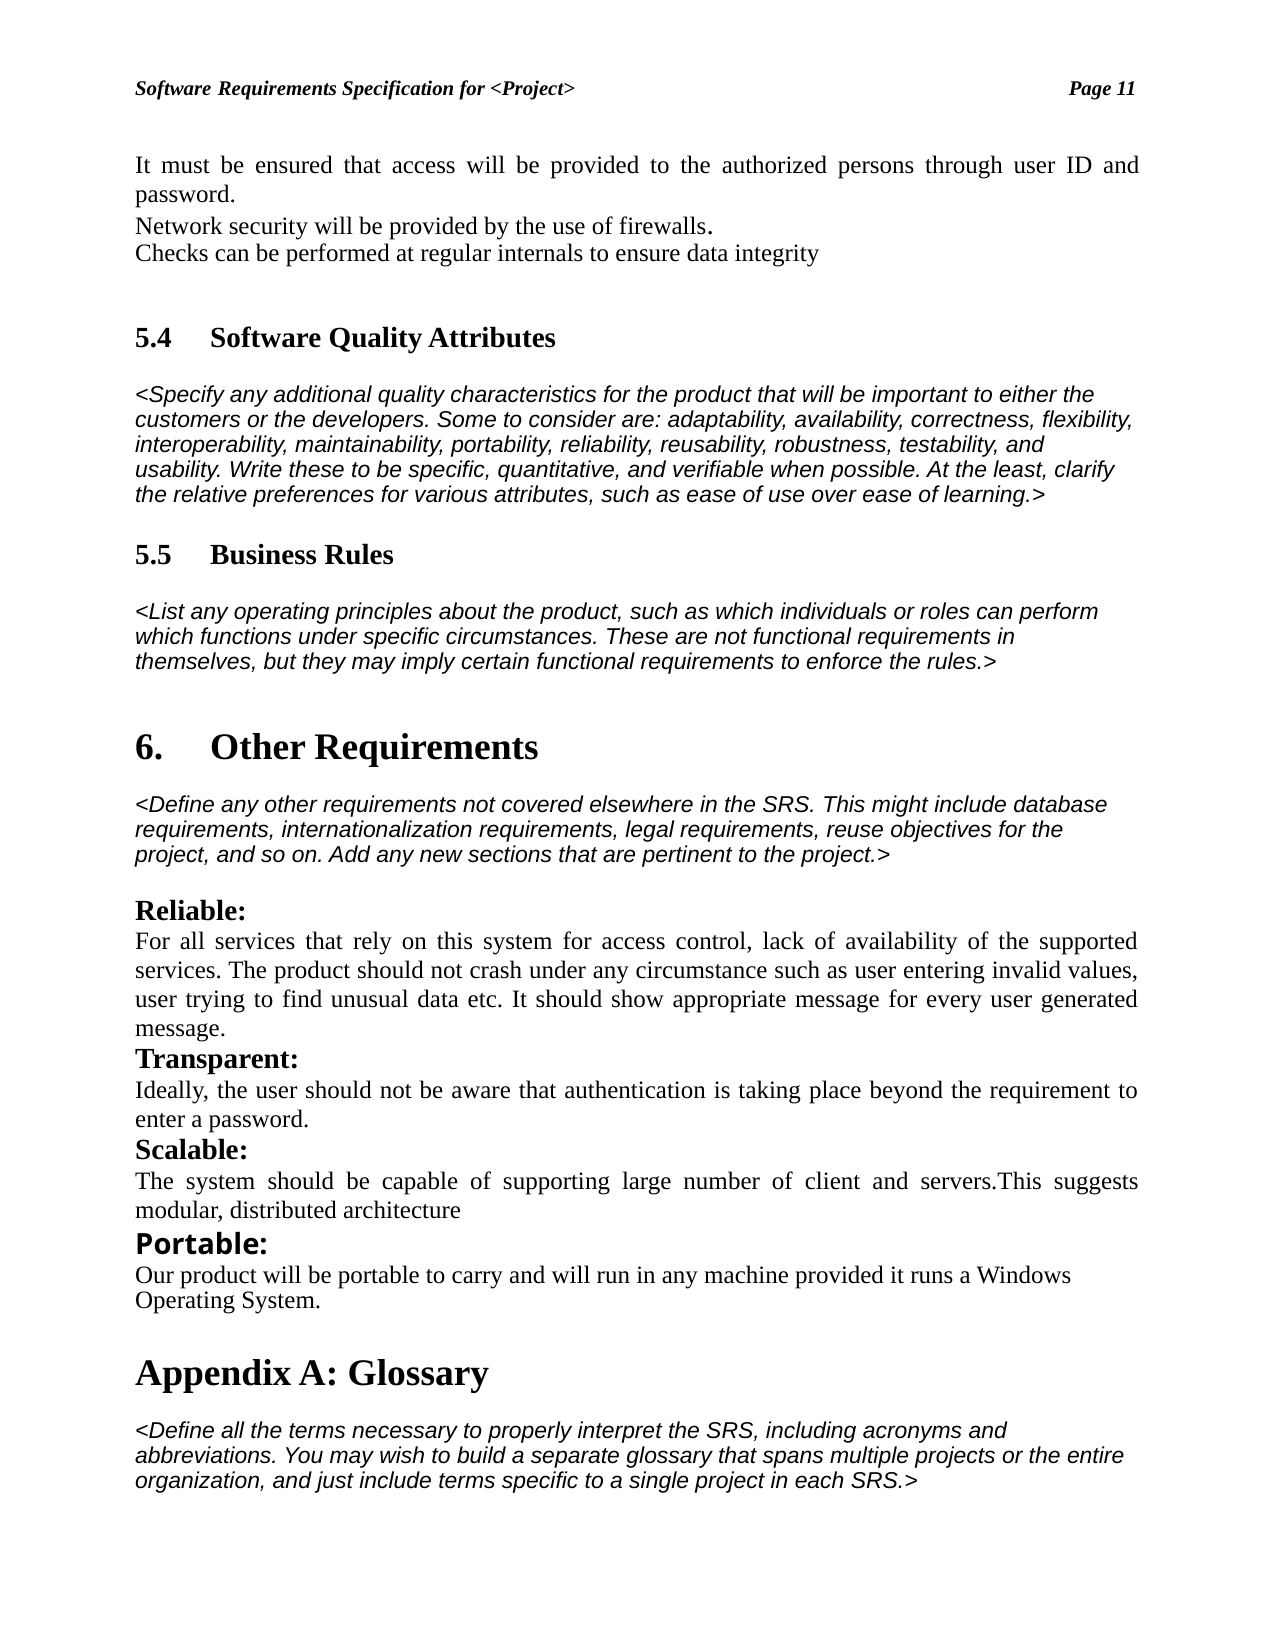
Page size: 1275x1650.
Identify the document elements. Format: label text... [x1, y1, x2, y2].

text Portable: [135, 1223, 1140, 1263]
text Reliable: [135, 893, 1140, 926]
subtitle Software Quality Attributes [135, 320, 1140, 354]
text <Define all the terms necessary to properly interpret the SRS, including acronyms and abbreviations. You may wish to build a separate glossary that spans multiple projects or the entire organization, and just include terms specific to a single project in each SRS.> [135, 1419, 1140, 1494]
text <List any operating principles about the product, such as which individuals or roles can perform which functions under specific circumstances. These are not functional requirements in themselves, but they may imply certain functional requirements to enforce the rules.> [135, 600, 1140, 675]
text <Specify any additional quality characteristics for the product that will be important to either the customers or the developers. Some to consider are: adaptability, availability, correctness, flexibility, interoperability, maintainability, portability, reliability, reusability, robustness, testability, and usability. Write these to be specific, quantitative, and verifiable when possible. At the least, clarify the relative preferences for various attributes, such as ease of use over ease of learning.> [135, 383, 1140, 508]
subtitle Business Rules [135, 537, 1140, 571]
text Ideally, the user should not be aware that authentication is taking place beyond the requirement to enter a password. [135, 1075, 1140, 1132]
text Checks can be performed at regular internals to ensure data integrity [135, 241, 1140, 266]
text It must be ensured that access will be provided to the authorized persons through user ID and password. [135, 150, 1140, 207]
subtitle Other Requirements [135, 725, 1140, 768]
text Our product will be portable to carry and will run in any machine provided it runs a Windows Operating System. [135, 1263, 1140, 1313]
text The system should be capable of supporting large number of client and servers.This suggests modular, distributed architecture [135, 1166, 1140, 1223]
text Appendix A: Glossary [135, 1351, 1140, 1394]
text Transparent: [135, 1041, 1140, 1075]
text For all services that rely on this system for access control, lack of availability of the supported services. The product should not crash under any circumstance such as user entering invalid values, user trying to find unusual data etc. It should show appropriate message for every user generated message. [135, 926, 1140, 1041]
text Network security will be provided by the use of firewalls. [135, 207, 1140, 241]
text Scalable: [135, 1132, 1140, 1166]
text <Define any other requirements not covered elsewhere in the SRS. This might include database requirements, internationalization requirements, legal requirements, reuse objectives for the project, and so on. Add any new sections that are pertinent to the project.> [135, 793, 1140, 868]
